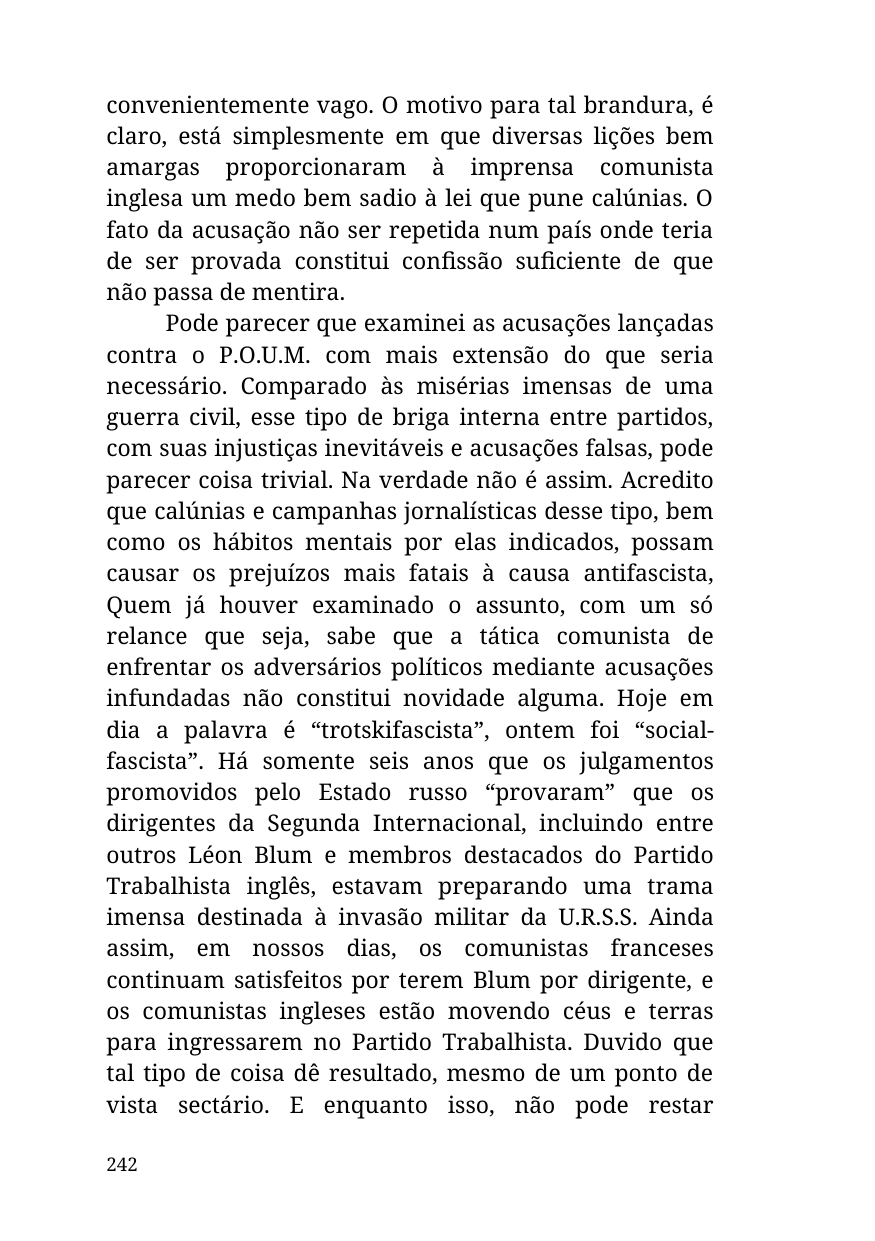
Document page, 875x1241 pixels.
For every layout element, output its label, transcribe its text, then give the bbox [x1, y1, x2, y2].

text convenientemente vago. O motivo para tal brandura, é claro, está simplesmente em que diversas lições bem amargas proporcionaram à imprensa comunista inglesa um medo bem sadio à lei que pune calúnias. O fato da acusação não ser repetida num país onde teria de ser provada constitui confissão suficiente de que não passa de mentira. [106, 88, 714, 307]
text Pode parecer que examinei as acusações lançadas contra o P.O.U.M. com mais extensão do que seria necessário. Comparado às misérias imensas de uma guerra civil, esse tipo de briga interna entre partidos, com suas injustiças inevitáveis e acusações falsas, pode parecer coisa trivial. Na verdade não é assim. Acredito que calúnias e campanhas jornalísticas desse tipo, bem como os hábitos mentais por elas indicados, possam causar os prejuízos mais fatais à causa antifascista, Quem já houver examinado o assunto, com um só relance que seja, sabe que a tática comunista de enfrentar os adversários políticos mediante acusações infundadas não constitui novidade alguma. Hoje em dia a palavra é “trotskifascista”, ontem foi “social-fascista”. Há somente seis anos que os julgamentos promovidos pelo Estado russo “provaram” que os dirigentes da Segunda Internacional, incluindo entre outros Léon Blum e membros destacados do Partido Trabalhista inglês, estavam preparando uma trama imensa destinada à invasão militar da U.R.S.S. Ainda assim, em nossos dias, os comunistas franceses continuam satisfeitos por terem Blum por dirigente, e os comunistas ingleses estão movendo céus e terras para ingressarem no Partido Trabalhista. Duvido que tal tipo de coisa dê resultado, mesmo de um ponto de vista sectário. E enquanto isso, não pode restar [106, 307, 714, 1120]
